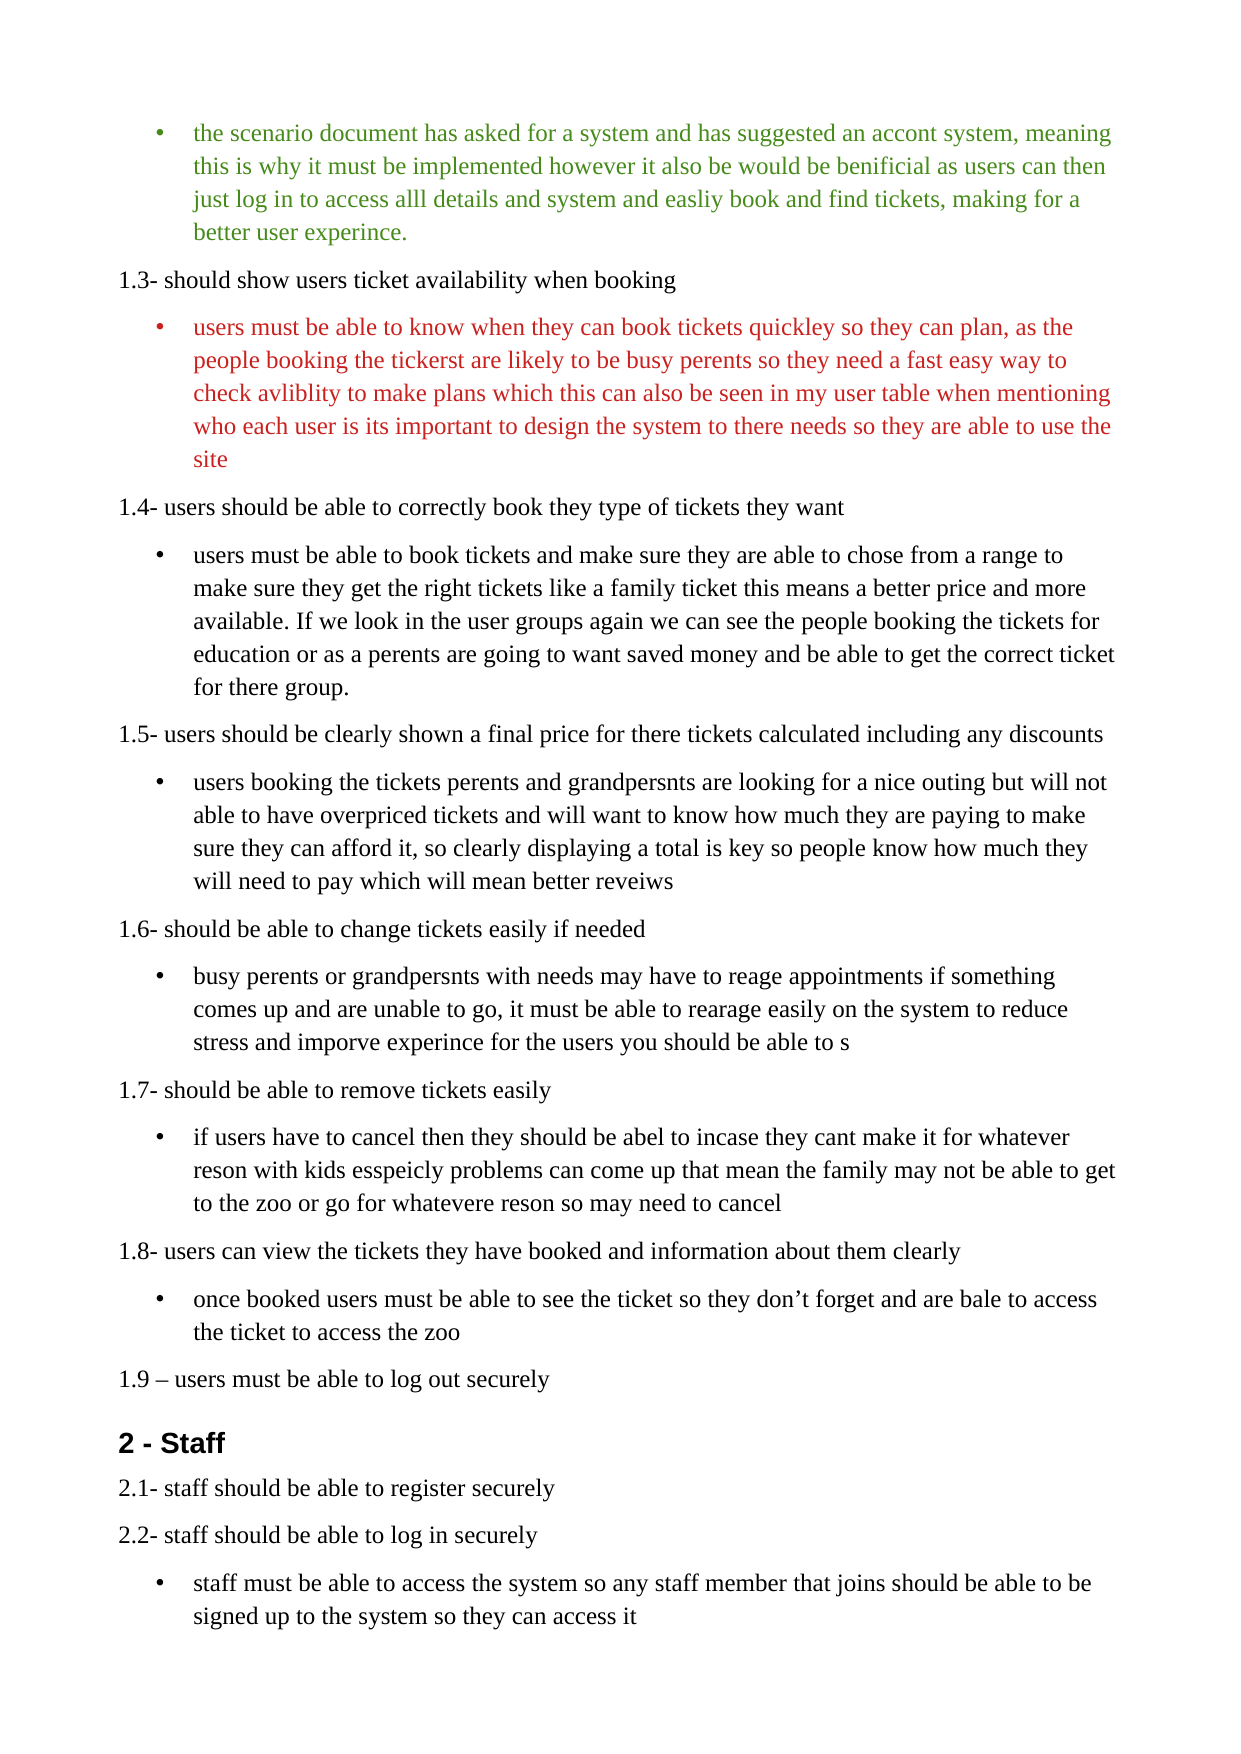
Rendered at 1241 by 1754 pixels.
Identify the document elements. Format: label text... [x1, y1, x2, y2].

list users must be able to know when they can book tickets quickley so they can plan, as the people booking the tickerst are likely to be busy perents so they need a fast easy way to check avliblity to make plans which this can also be seen in my user table when mentioning who each user is its important to design the system to there needs so they are able to use the site [156, 312, 1122, 473]
list users booking the tickets perents and grandpersnts are looking for a nice outing but will not able to have overpriced tickets and will want to know how much they are paying to make sure they can afford it, so clearly displaying a total is key so people know how much they will need to pay which will mean better reveiws [156, 767, 1122, 895]
text 1.5- users should be clearly shown a final price for there tickets calculated including any discounts [118, 719, 1122, 748]
text 1.6- should be able to change tickets easily if needed [118, 914, 1122, 942]
list busy perents or grandpersnts with needs may have to reage appointments if something comes up and are unable to go, it must be able to rearage easily on the system to reduce stress and imporve experince for the users you should be able to s [156, 961, 1122, 1056]
text 1.4- users should be able to correctly book they type of tickets they want [118, 492, 1122, 521]
list once booked users must be able to see the ticket so they don’t forget and are bale to access the ticket to access the zoo [156, 1284, 1122, 1346]
subtitle 2 - Staff [118, 1427, 1122, 1460]
text 1.9 – users must be able to log out securely [118, 1364, 1122, 1393]
list the scenario document has asked for a system and has suggested an accont system, meaning this is why it must be implemented however it also be would be benificial as users can then just log in to access alll details and system and easliy book and find tickets, making for a better user experince. [156, 118, 1122, 246]
text 2.1- staff should be able to register securely [118, 1473, 1122, 1501]
text 2.2- staff should be able to log in securely [118, 1520, 1122, 1549]
list staff must be able to access the system so any staff member that joins should be able to be signed up to the system so they can access it [156, 1568, 1122, 1629]
text 1.7- should be able to remove tickets easily [118, 1075, 1122, 1104]
list users must be able to book tickets and make sure they are able to chose from a range to make sure they get the right tickets like a family ticket this means a better price and more available. If we look in the user groups again we can see the people booking the tickets for education or as a perents are going to want saved money and be able to get the correct ticket for there group. [156, 540, 1122, 701]
text 1.8- users can view the tickets they have booked and information about them clearly [118, 1236, 1122, 1265]
list if users have to cancel then they should be abel to incase they cant make it for whatever reson with kids esspeicly problems can come up that mean the family may not be able to get to the zoo or go for whatevere reson so may need to cancel [156, 1122, 1122, 1217]
text 1.3- should show users ticket availability when booking [118, 265, 1122, 293]
